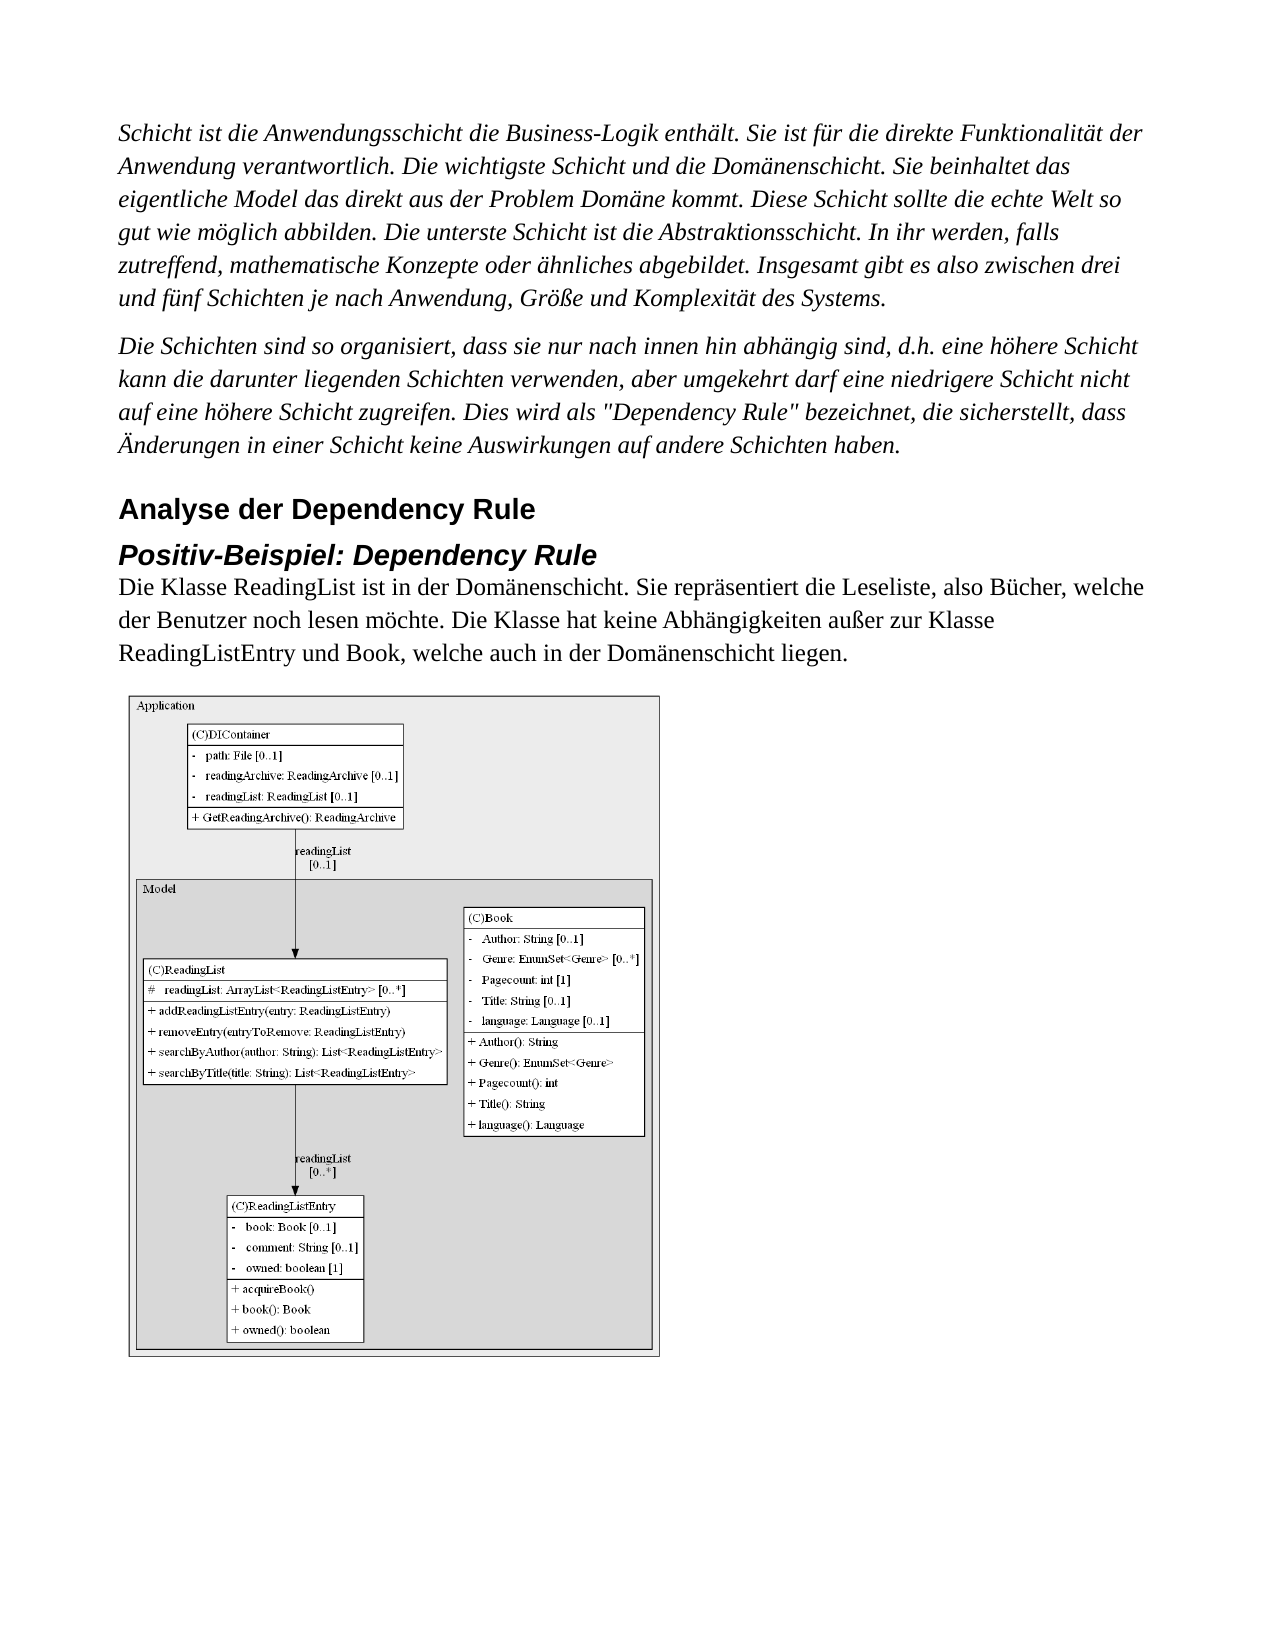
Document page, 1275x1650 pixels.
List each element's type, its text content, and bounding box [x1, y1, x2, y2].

text Die Klasse ReadingList ist in der Domänenschicht. Sie repräsentiert die Leseliste, also Bücher, welche der Benutzer noch lesen möchte. Die Klasse hat keine Abhängigkeiten außer zur Klasse ReadingListEntry und Book, welche auch in der Domänenschicht liegen. [118, 572, 1157, 666]
text Schicht ist die Anwendungsschicht die Business-Logik enthält. Sie ist für die direkte Funktionalität der Anwendung verantwortlich. Die wichtigste Schicht und die Domänenschicht. Sie beinhaltet das eigentliche Model das direkt aus der Problem Domäne kommt. Diese Schicht sollte die echte Welt so gut wie möglich abbilden. Die unterste Schicht ist die Abstraktionsschicht. In ihr werden, falls zutreffend, mathematische Konzepte oder ähnliches abgebildet. Insgesamt gibt es also zwischen drei und fünf Schichten je nach Anwendung, Größe und Komplexität des Systems. [118, 118, 1157, 312]
subtitle Analyse der Dependency Rule [118, 492, 1157, 526]
text Die Schichten sind so organisiert, dass sie nur nach innen hin abhängig sind, d.h. eine höhere Schicht kann die darunter liegenden Schichten verwenden, aber umgekehrt darf eine niedrigere Schicht nicht auf eine höhere Schicht zugreifen. Dies wird als "Dependency Rule" bezeichnet, die sicherstellt, dass Änderungen in einer Schicht keine Auswirkungen auf andere Schichten haben. [118, 331, 1157, 459]
subtitle Positiv-Beispiel: Dependency Rule [118, 538, 1157, 572]
